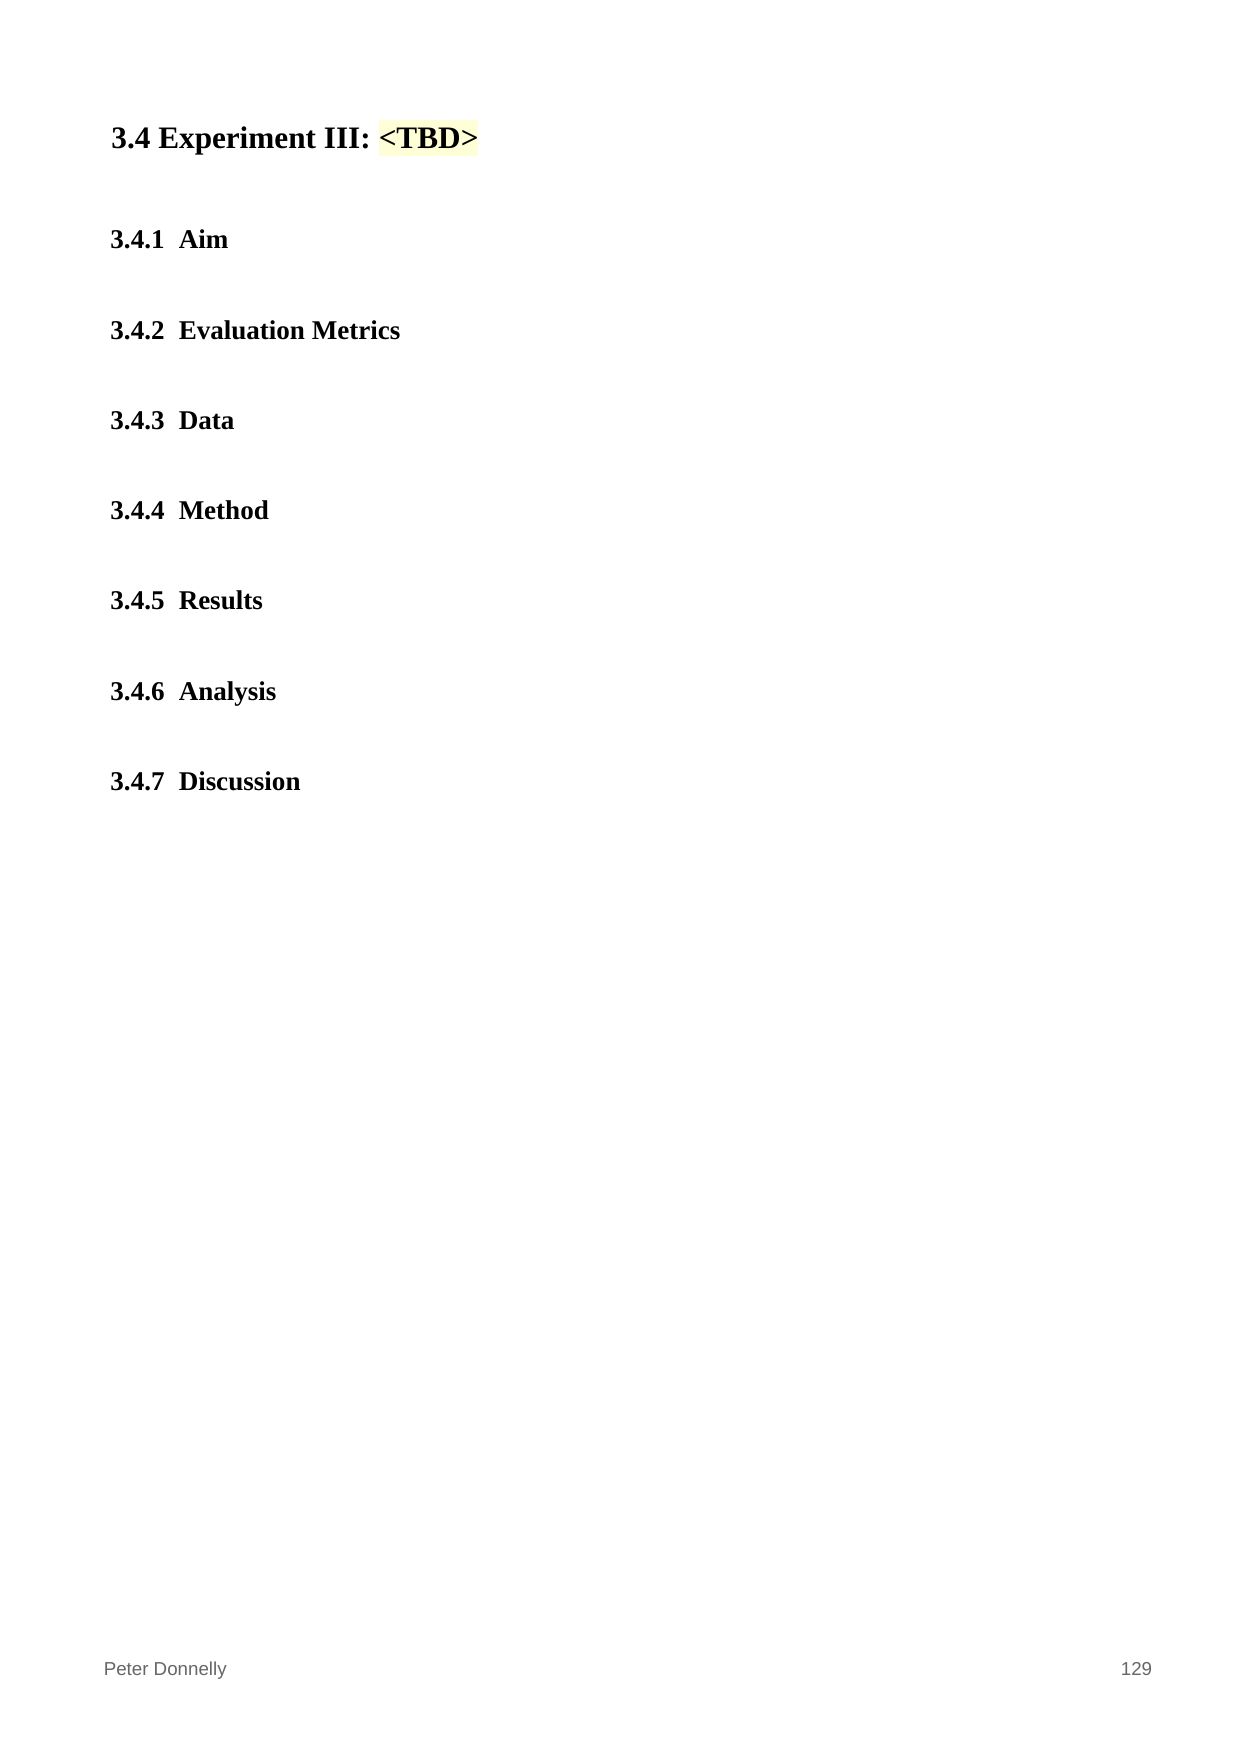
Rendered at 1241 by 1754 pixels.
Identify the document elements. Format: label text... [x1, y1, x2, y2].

subtitle Results [103, 584, 1146, 616]
subtitle Data [103, 404, 1146, 435]
subtitle Discussion [103, 765, 1146, 796]
subtitle Analysis [103, 675, 1146, 706]
subtitle Evaluation Metrics [103, 314, 1146, 345]
subtitle Method [103, 494, 1146, 525]
subtitle Experiment III: <TBD> [103, 120, 1146, 156]
subtitle Aim [103, 224, 1146, 255]
